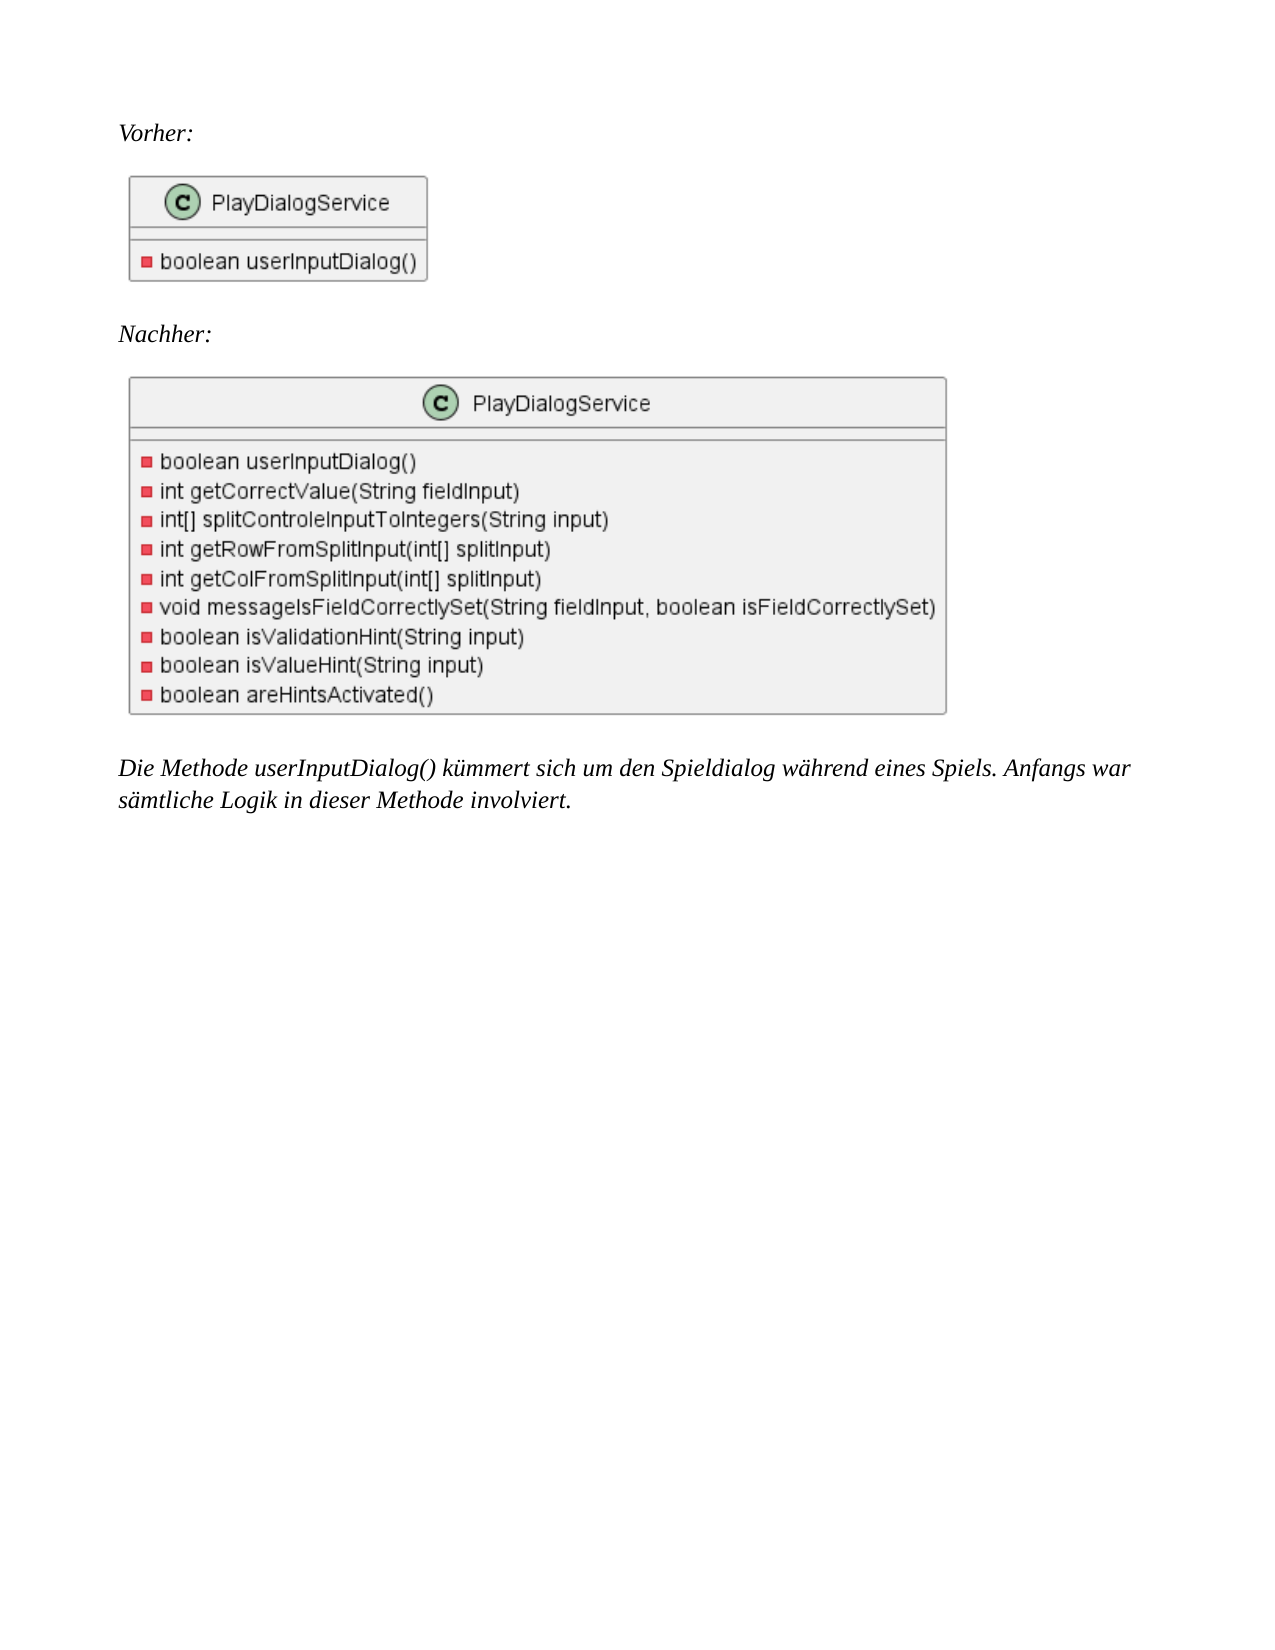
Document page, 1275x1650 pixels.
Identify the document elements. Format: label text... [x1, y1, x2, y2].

text Nachher: [118, 319, 1157, 348]
text Vorher: [118, 118, 1157, 147]
text Die Methode userInputDialog() kümmert sich um den Spieldialog während eines Spiels. Anfangs war sämtliche Logik in dieser Methode involviert. [118, 753, 1157, 814]
